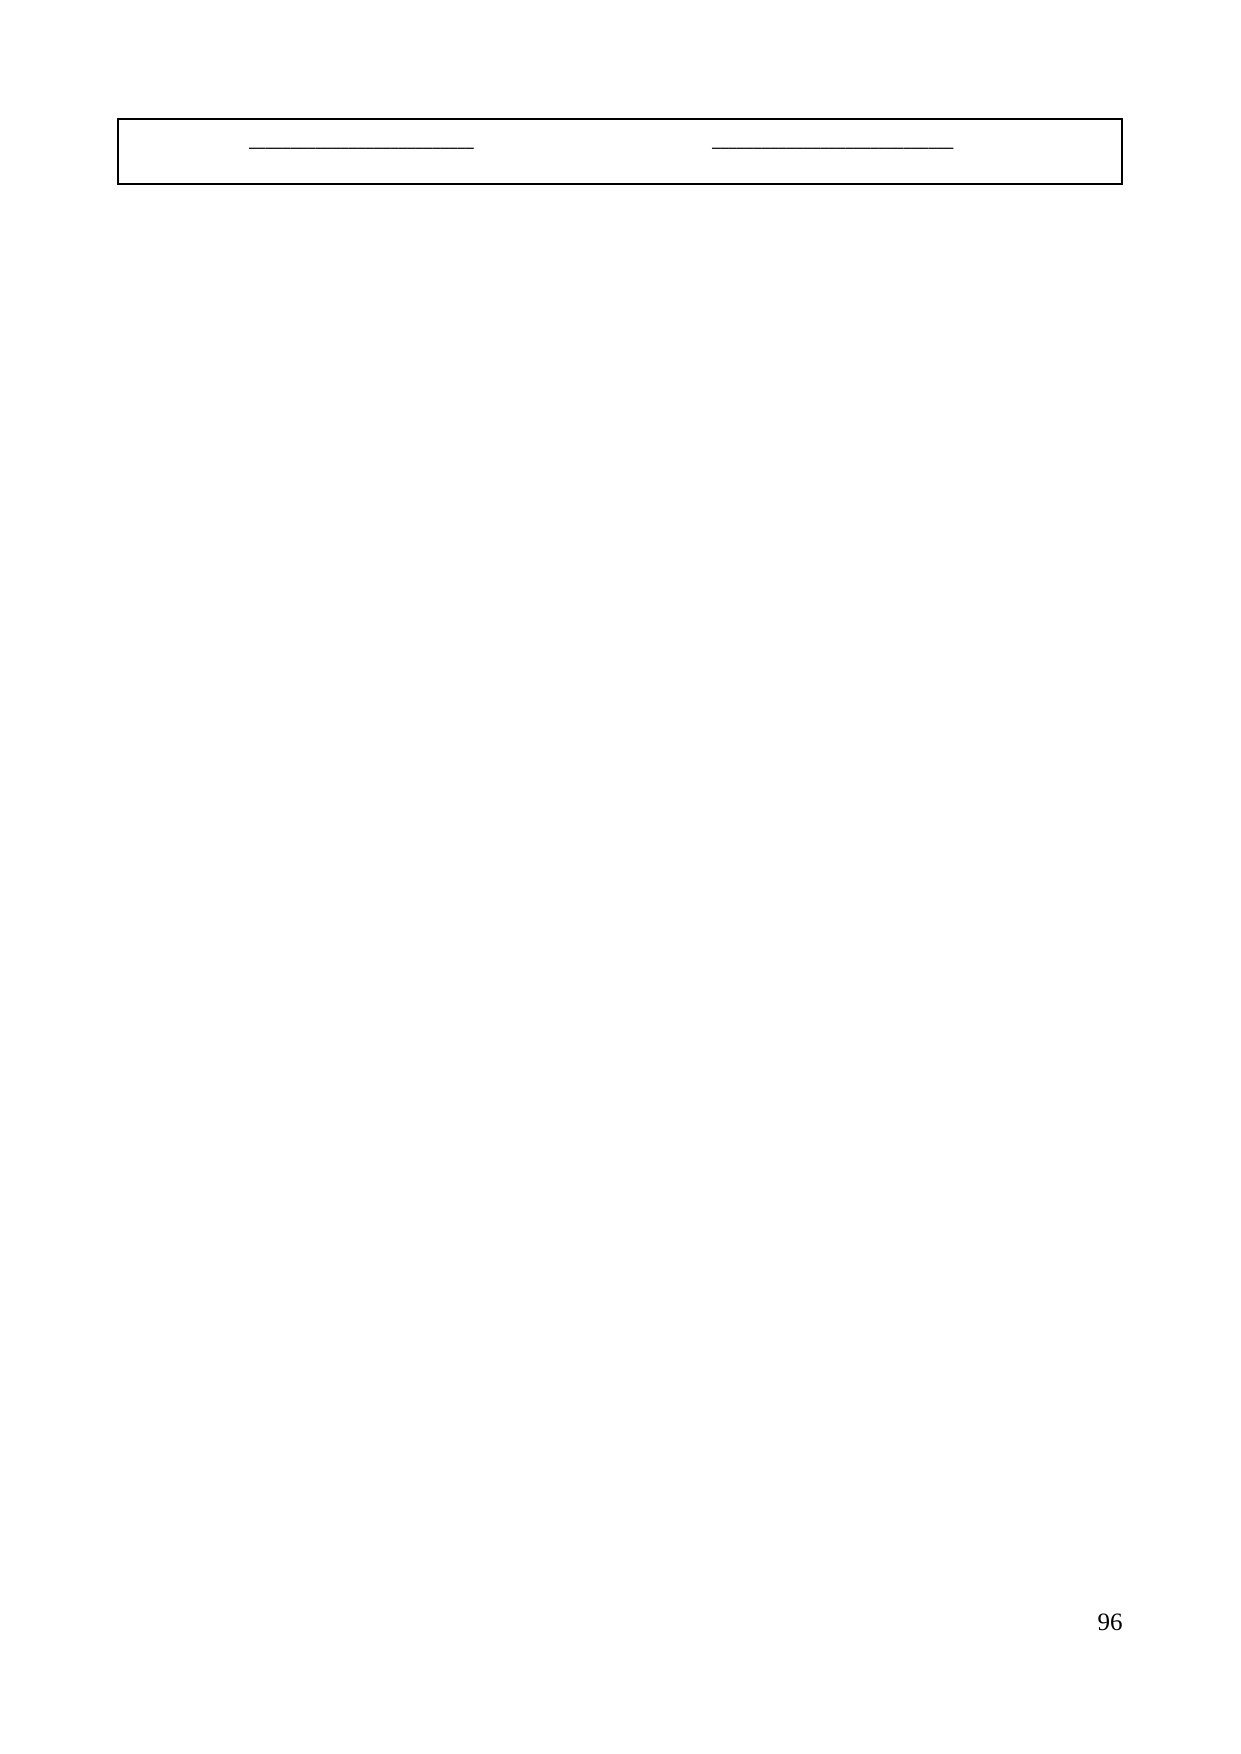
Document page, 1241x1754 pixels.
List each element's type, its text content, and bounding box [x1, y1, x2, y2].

table_cell ___________________________ _____________________________ [119, 120, 1121, 183]
